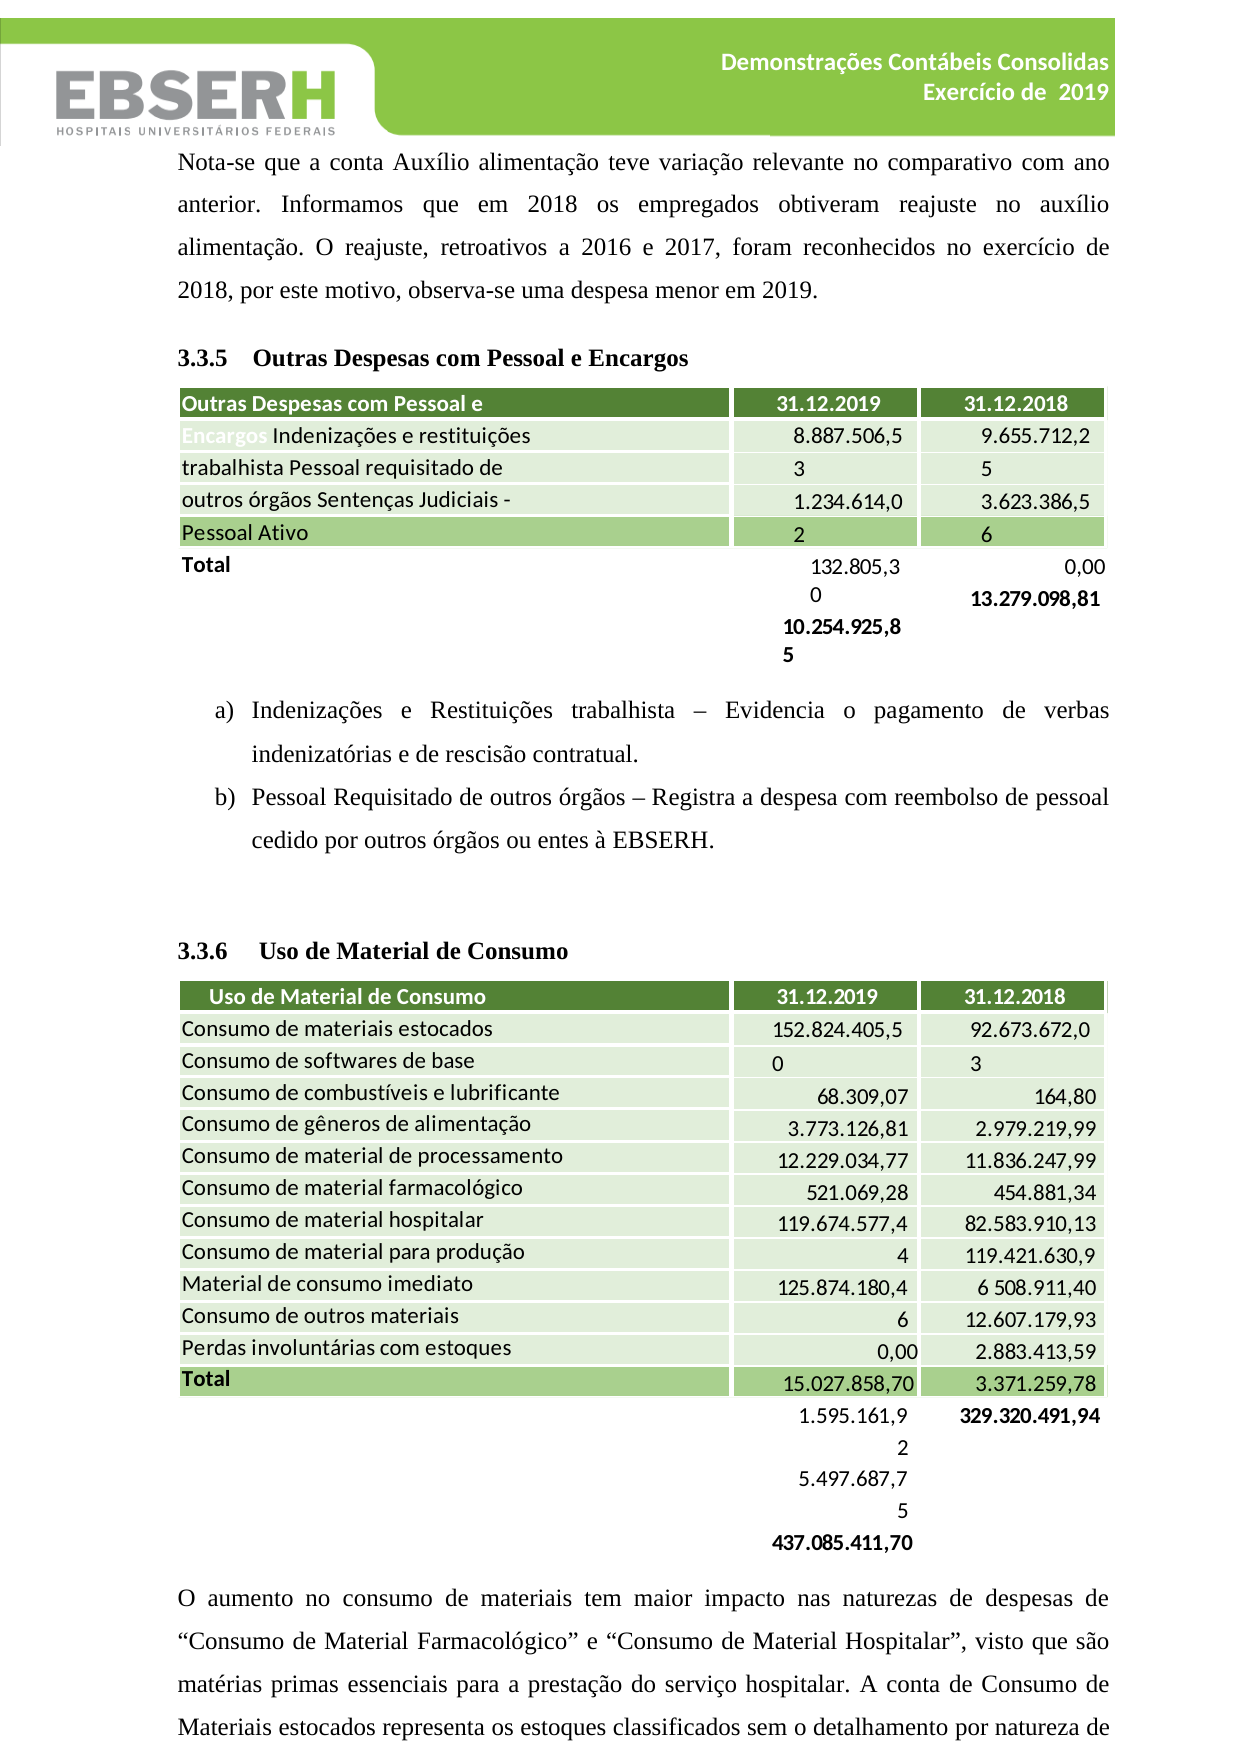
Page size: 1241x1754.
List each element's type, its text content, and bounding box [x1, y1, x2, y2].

text Total [182, 550, 563, 578]
text Nota-se que a conta Auxílio alimentação teve variação relevante no comparativo com ano anterior. Informamos que em 2018 os empregados obtiveram reajuste no auxílio alimentação. O reajuste, retroativos a 2016 e 2017, foram reconhecidos no exercício de 2018, por este motivo, observa-se uma despesa menor em 2019. [177, 147, 1110, 304]
text O aumento no consumo de materiais tem maior impacto nas naturezas de despesas de [177, 1583, 1154, 1612]
text 437.085.411,70 [772, 1528, 918, 1556]
text 3.3.6 Uso de Material de Consumo [177, 936, 1154, 965]
text 3.3.5 Outras Despesas com Pessoal e Encargos [177, 343, 1154, 372]
text 329.320.491,94 [959, 1401, 1154, 1429]
text 132.805,30 [810, 552, 910, 608]
text 13.279.098,81 [970, 584, 1154, 612]
text b) Pessoal Requisitado de outros órgãos – Registra a despesa com reembolso de pessoal cedido por outros órgãos ou entes à EBSERH. [214, 782, 1113, 854]
text indenizatórias e de rescisão contratual. [251, 739, 1154, 768]
text “Consumo de Material Farmacológico” e “Consumo de Material Hospitalar”, visto que são matérias primas essenciais para a prestação do serviço hospitalar. A conta de Consumo de Materiais estocados representa os estoques classificados sem o detalhamento por natureza de [177, 1626, 1110, 1741]
text a) Indenizações e Restituições trabalhista – Evidencia o pagamento de verbas [214, 696, 1154, 724]
text 10.254.925,85 [782, 612, 910, 668]
text 1.595.161,92 5.497.687,75 [788, 1401, 908, 1524]
text 0,00 [1064, 552, 1154, 581]
